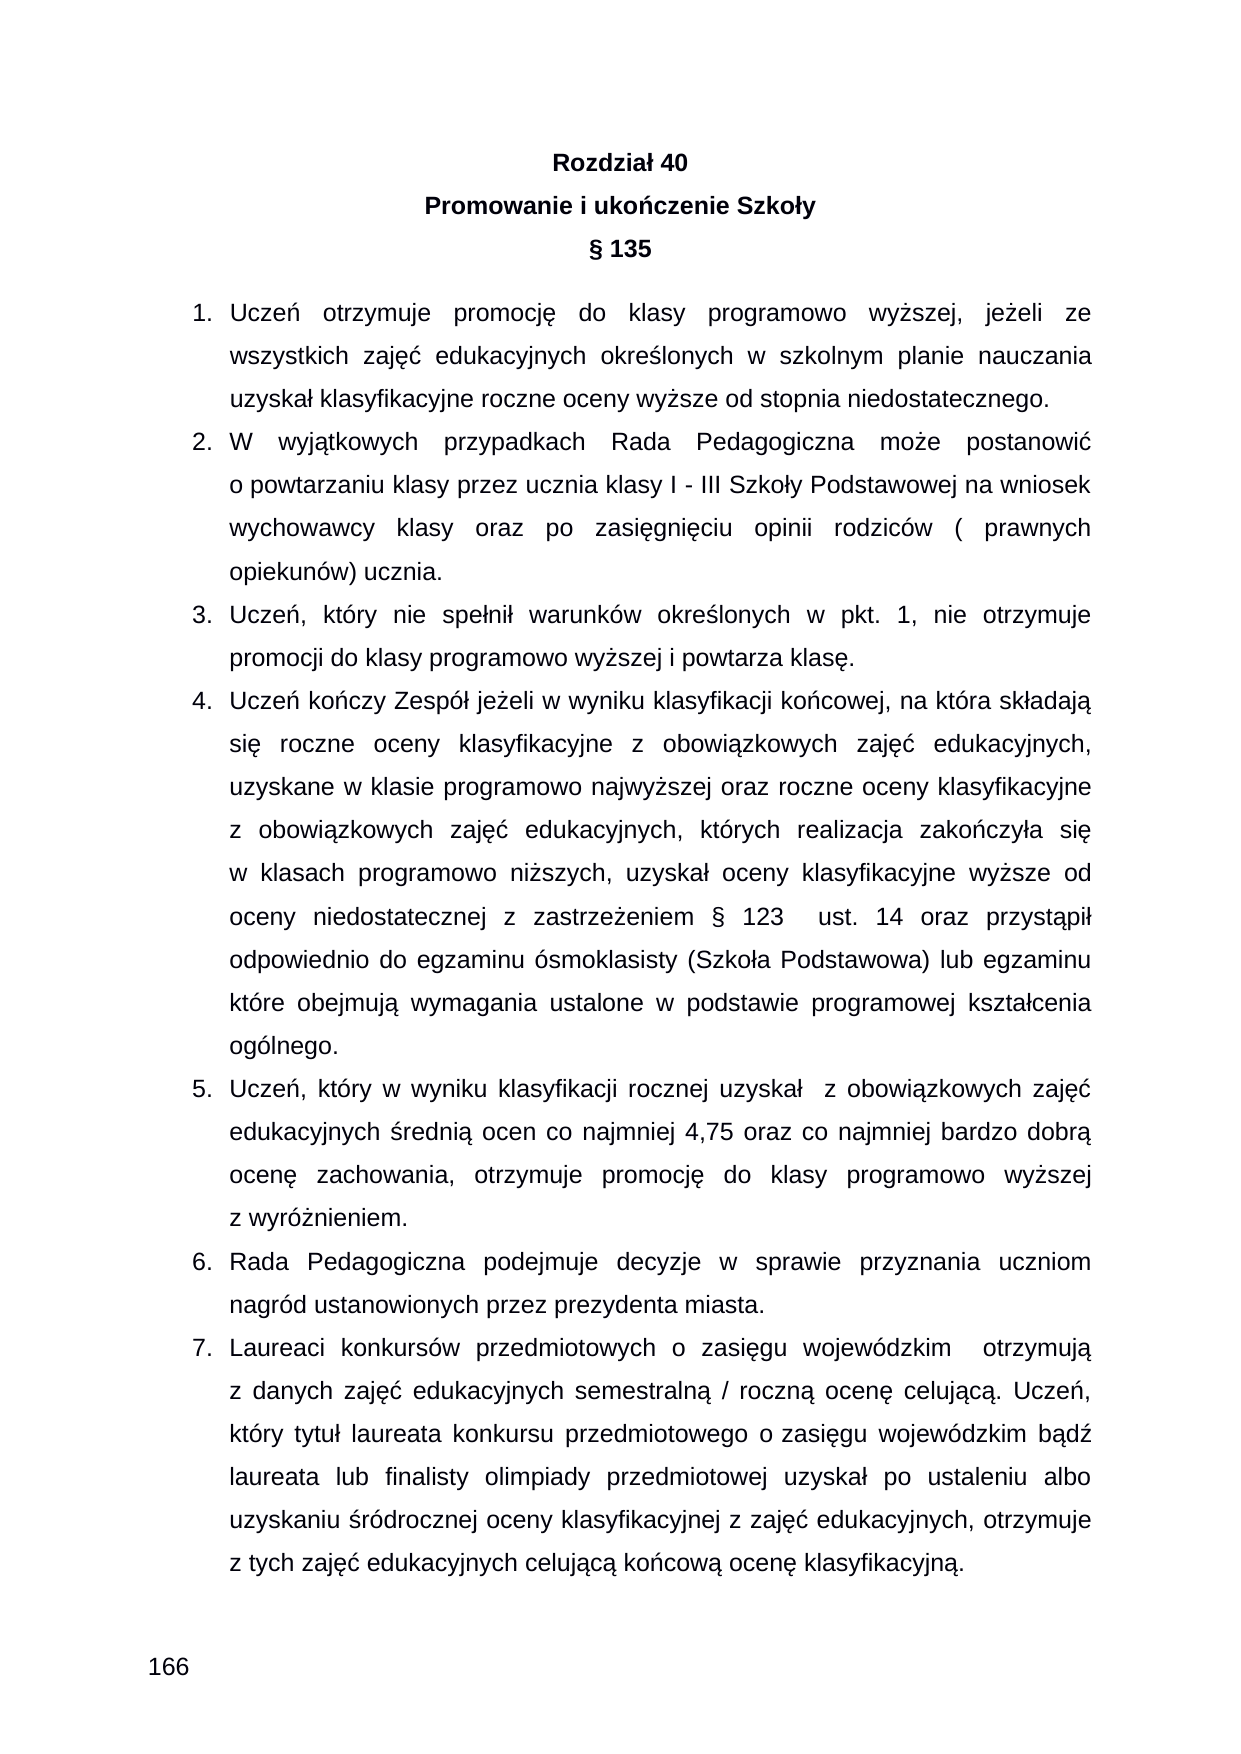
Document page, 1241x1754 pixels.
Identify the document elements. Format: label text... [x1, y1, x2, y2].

subtitle Uczeń, który nie spełnił warunków określonych w pkt. 1, nie otrzymuje promocji do klasy programowo wyższej i powtarza klasę. [192, 600, 1093, 672]
subtitle Uczeń otrzymuje promocję do klasy programowo wyższej, jeżeli ze wszystkich zajęć edukacyjnych określonych w szkolnym planie nauczania uzyskał klasyfikacyjne roczne oceny wyższe od stopnia niedostatecznego. [192, 298, 1093, 413]
subtitle Rada Pedagogiczna podejmuje decyzje w sprawie przyznania uczniom nagród ustanowionych przez prezydenta miasta. [192, 1247, 1093, 1318]
text § 135 [148, 234, 1093, 263]
subtitle Uczeń, który w wyniku klasyfikacji rocznej uzyskał z obowiązkowych zajęć edukacyjnych średnią ocen co najmniej 4,75 oraz co najmniej bardzo dobrą ocenę zachowania, otrzymuje promocję do klasy programowo wyższej z wyróżnieniem. [192, 1074, 1093, 1232]
subtitle Laureaci konkursów przedmiotowych o zasięgu wojewódzkim otrzymują z danych zajęć edukacyjnych semestralną / roczną ocenę celującą. Uczeń, który tytuł laureata konkursu przedmiotowego o zasięgu wojewódzkim bądź laureata lub finalisty olimpiady przedmiotowej uzyskał po ustaleniu albo uzyskaniu śródrocznej oceny klasyfikacyjnej z zajęć edukacyjnych, otrzymuje z tych zajęć edukacyjnych celującą końcową ocenę klasyfikacyjną. [192, 1333, 1093, 1577]
subtitle W wyjątkowych przypadkach Rada Pedagogiczna może postanowić o powtarzaniu klasy przez ucznia klasy I - III Szkoły Podstawowej na wniosek wychowawcy klasy oraz po zasięgnięciu opinii rodziców ( prawnych opiekunów) ucznia. [192, 427, 1093, 585]
text Rozdział 40 Promowanie i ukończenie Szkoły [148, 148, 1093, 219]
subtitle Uczeń kończy Zespół jeżeli w wyniku klasyfikacji końcowej, na która składają się roczne oceny klasyfikacyjne z obowiązkowych zajęć edukacyjnych, uzyskane w klasie programowo najwyższej oraz roczne oceny klasyfikacyjne z obowiązkowych zajęć edukacyjnych, których realizacja zakończyła się w klasach programowo niższych, uzyskał oceny klasyfikacyjne wyższe od oceny niedostatecznej z zastrzeżeniem § 123 ust. 14 oraz przystąpił odpowiednio do egzaminu ósmoklasisty (Szkoła Podstawowa) lub egzaminu które obejmują wymagania ustalone w podstawie programowej kształcenia ogólnego. [192, 686, 1093, 1060]
